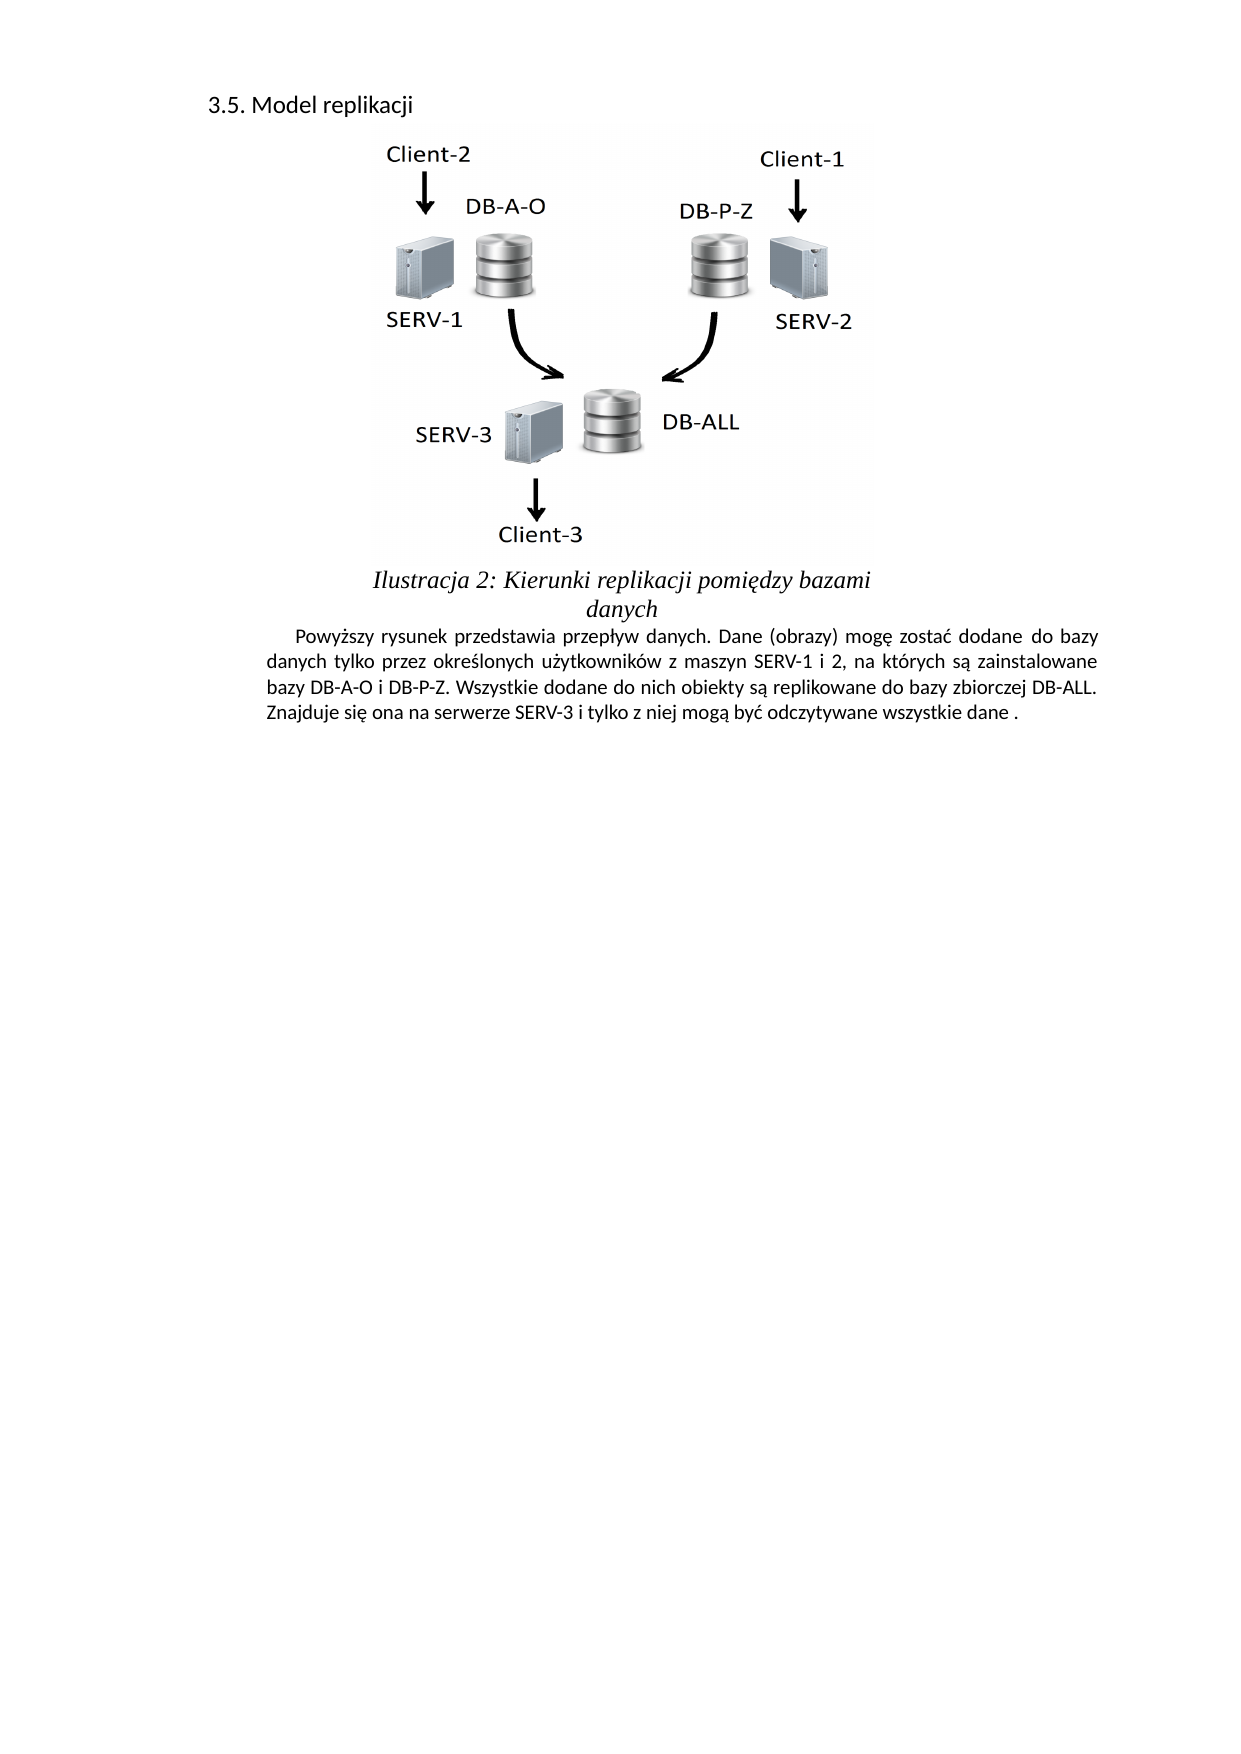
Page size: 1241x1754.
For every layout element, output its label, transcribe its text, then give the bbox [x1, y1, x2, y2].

text Powyższy rysunek przedstawia przepływ danych. Dane (obrazy) mogę zostać dodane do bazy danych tylko przez określonych użytkowników z maszyn SERV-1 i 2, na których są zainstalowane bazy DB-A-O i DB-P-Z. Wszystkie dodane do nich obiekty są replikowane do bazy zbiorczej DB-ALL. Znajduje się ona na serwerze SERV-3 i tylko z niej mogą być odczytywane wszystkie dane . [266, 566, 1098, 725]
subtitle 3.5. Model replikacji [208, 89, 1098, 120]
picture [371, 123, 874, 566]
text Ilustracja 2: Kierunki replikacji pomiędzy bazami danych [372, 566, 874, 623]
